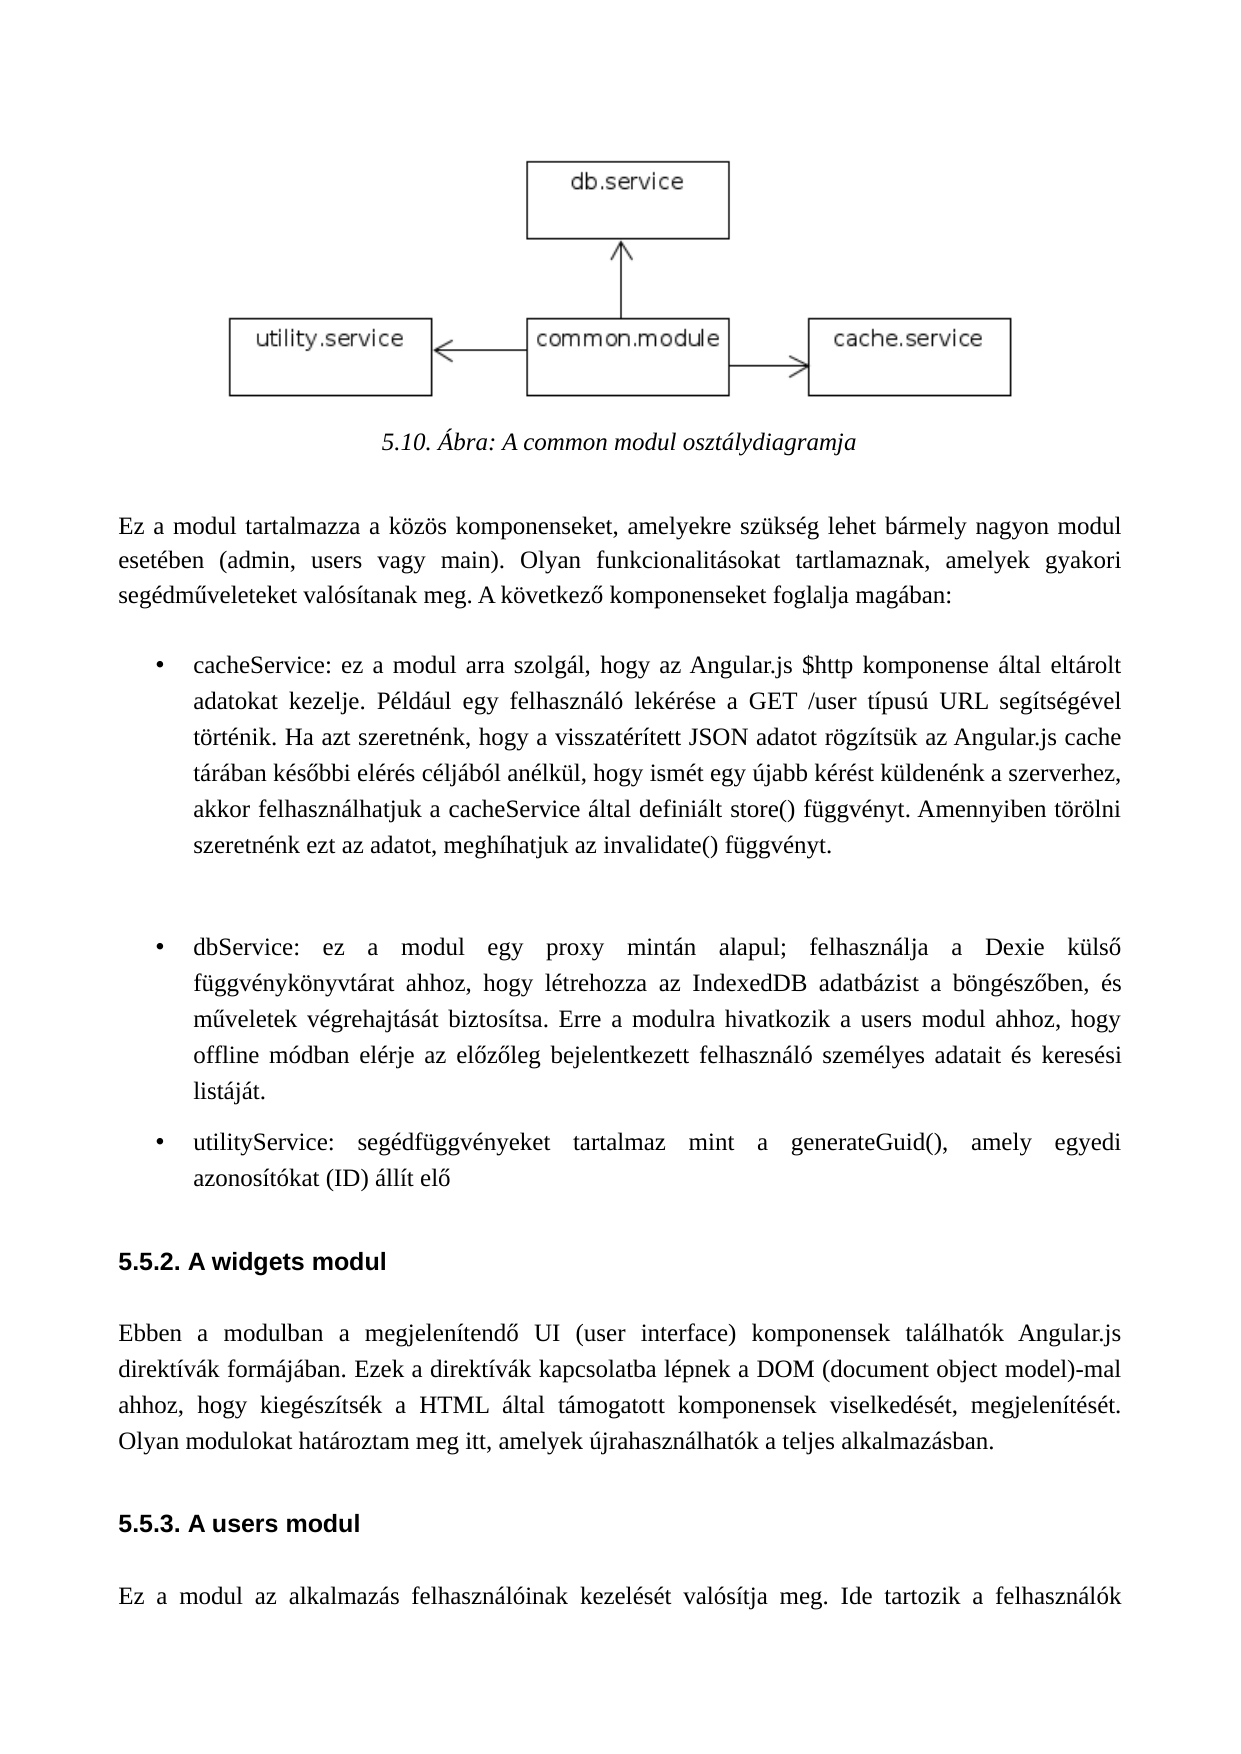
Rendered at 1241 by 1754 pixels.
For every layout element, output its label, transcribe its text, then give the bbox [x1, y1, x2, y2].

subtitle A widgets modul [118, 1247, 1122, 1275]
list cacheService: ez a modul arra szolgál, hogy az Angular.js $http komponense által eltárolt adatokat kezelje. Például egy felhasználó lekérése a GET /user típusú URL segítségével történik. Ha azt szeretnénk, hogy a visszatérített JSON adatot rögzítsük az Angular.js cache tárában későbbi elérés céljából anélkül, hogy ismét egy újabb kérést küldenénk a szerverhez, akkor felhasználhatjuk a cacheService által definiált store() függvényt. Amennyiben törölni szeretnénk ezt az adatot, meghíhatjuk az invalidate() függvényt. [156, 644, 1122, 861]
text 5.10. Ábra: A common modul osztálydiagramja [198, 428, 1042, 456]
text Ebben a modulban a megjelenítendő UI (user interface) komponensek találhatók Angular.js direktívák formájában. Ezek a direktívák kapcsolatba lépnek a DOM (document object model)-mal ahhoz, hogy kiegészítsék a HTML által támogatott komponensek viselkedését, megjelenítését. Olyan modulokat határoztam meg itt, amelyek újrahasználhatók a teljes alkalmazásban. [118, 1313, 1122, 1457]
text Ez a modul az alkalmazás felhasználóinak kezelését valósítja meg. Ide tartozik a felhasználók [118, 1576, 1122, 1612]
list utilityService: segédfüggvényeket tartalmaz mint a generateGuid(), amely egyedi azonosítókat (ID) állít elő [156, 1122, 1122, 1194]
title Ez a modul tartalmazza a közös komponenseket, amelyekre szükség lehet bármely nagyon modul esetében (admin, users vagy main). Olyan funkcionalitásokat tartlamaznak, amelyek gyakori segédműveleteket valósítanak meg. A következő komponenseket foglalja magában: [118, 511, 1122, 609]
picture [198, 130, 1043, 428]
subtitle A users modul [118, 1509, 1122, 1538]
list dbService: ez a modul egy proxy mintán alapul; felhasználja a Dexie külső függvénykönyvtárat ahhoz, hogy létrehozza az IndexedDB adatbázist a böngészőben, és műveletek végrehajtását biztosítsa. Erre a modulra hivatkozik a users modul ahhoz, hogy offline módban elérje az előzőleg bejelentkezett felhasználó személyes adatait és keresési listáját. [156, 927, 1122, 1107]
